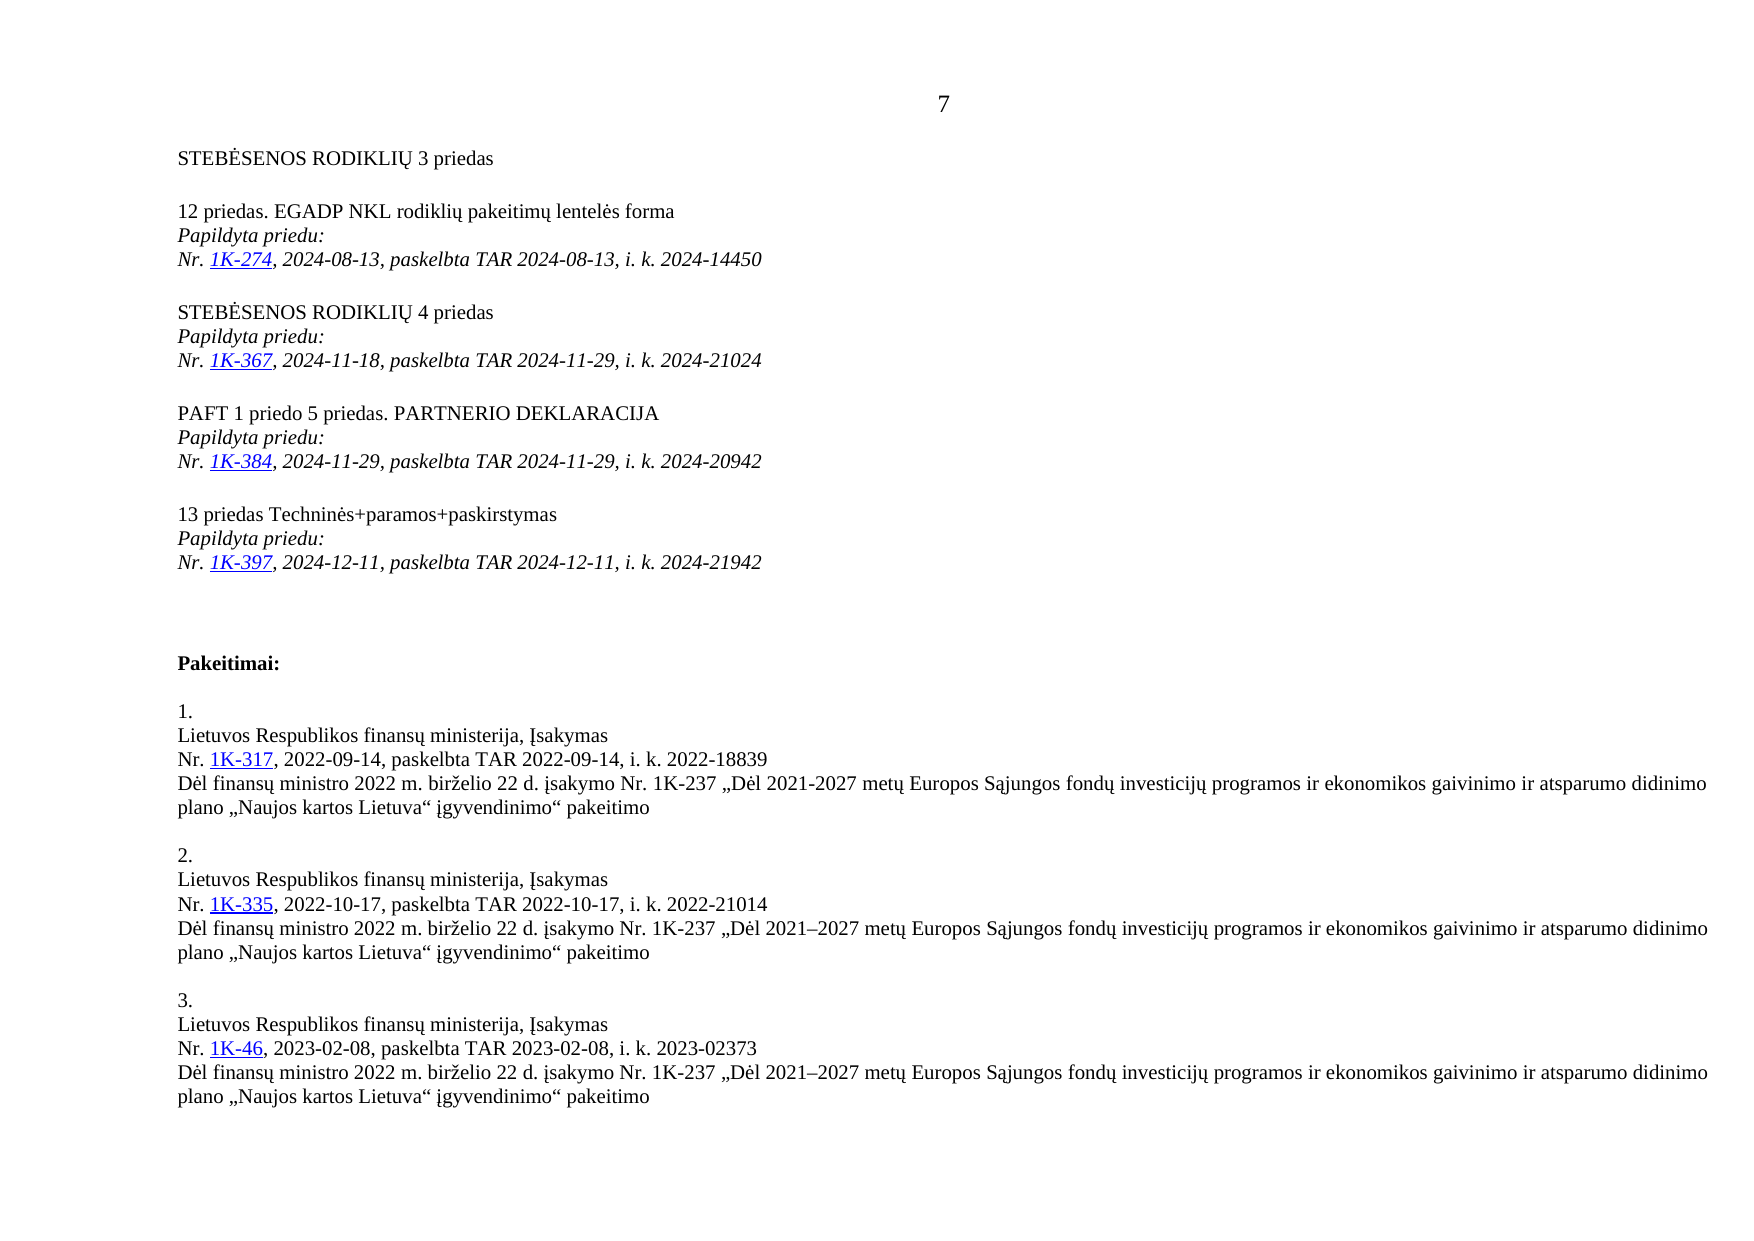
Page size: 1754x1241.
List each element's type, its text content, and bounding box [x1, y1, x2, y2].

text Nr. 1K-397, 2024-12-11, paskelbta TAR 2024-12-11, i. k. 2024-21942 [177, 550, 1709, 574]
text Lietuvos Respublikos finansų ministerija, Įsakymas [177, 1012, 1709, 1036]
text Nr. 1K-46, 2023-02-08, paskelbta TAR 2023-02-08, i. k. 2023-02373 [177, 1036, 1709, 1060]
text Dėl finansų ministro 2022 m. birželio 22 d. įsakymo Nr. 1K-237 „Dėl 2021–2027 metų Europos Sąjungos fondų investicijų programos ir ekonomikos gaivinimo ir atsparumo didinimo plano „Naujos kartos Lietuva“ įgyvendinimo“ pakeitimo [177, 1060, 1709, 1108]
text STEBĖSENOS RODIKLIŲ 3 priedas [177, 146, 1709, 170]
text 13 priedas Techninės+paramos+paskirstymas [177, 502, 1709, 526]
text Dėl finansų ministro 2022 m. birželio 22 d. įsakymo Nr. 1K-237 „Dėl 2021–2027 metų Europos Sąjungos fondų investicijų programos ir ekonomikos gaivinimo ir atsparumo didinimo plano „Naujos kartos Lietuva“ įgyvendinimo“ pakeitimo [177, 916, 1709, 964]
text Lietuvos Respublikos finansų ministerija, Įsakymas [177, 723, 1709, 747]
text 12 priedas. EGADP NKL rodiklių pakeitimų lentelės forma [177, 199, 1709, 223]
text Dėl finansų ministro 2022 m. birželio 22 d. įsakymo Nr. 1K-237 „Dėl 2021-2027 metų Europos Sąjungos fondų investicijų programos ir ekonomikos gaivinimo ir atsparumo didinimo plano „Naujos kartos Lietuva“ įgyvendinimo“ pakeitimo [177, 771, 1709, 819]
text Lietuvos Respublikos finansų ministerija, Įsakymas [177, 867, 1709, 891]
text Nr. 1K-367, 2024-11-18, paskelbta TAR 2024-11-29, i. k. 2024-21024 [177, 348, 1709, 372]
text Papildyta priedu: [177, 223, 1709, 247]
text Nr. 1K-384, 2024-11-29, paskelbta TAR 2024-11-29, i. k. 2024-20942 [177, 449, 1709, 473]
text PAFT 1 priedo 5 priedas. PARTNERIO DEKLARACIJA [177, 401, 1709, 425]
text Papildyta priedu: [177, 526, 1709, 550]
text Nr. 1K-317, 2022-09-14, paskelbta TAR 2022-09-14, i. k. 2022-18839 [177, 747, 1709, 771]
text Papildyta priedu: [177, 425, 1709, 449]
text Nr. 1K-335, 2022-10-17, paskelbta TAR 2022-10-17, i. k. 2022-21014 [177, 891, 1709, 916]
text 1. [177, 699, 1709, 723]
text 3. [177, 988, 1709, 1012]
text Nr. 1K-274, 2024-08-13, paskelbta TAR 2024-08-13, i. k. 2024-14450 [177, 247, 1709, 271]
text STEBĖSENOS RODIKLIŲ 4 priedas [177, 300, 1709, 324]
text 2. [177, 843, 1709, 867]
text Pakeitimai: [177, 651, 1709, 675]
text Papildyta priedu: [177, 324, 1709, 348]
